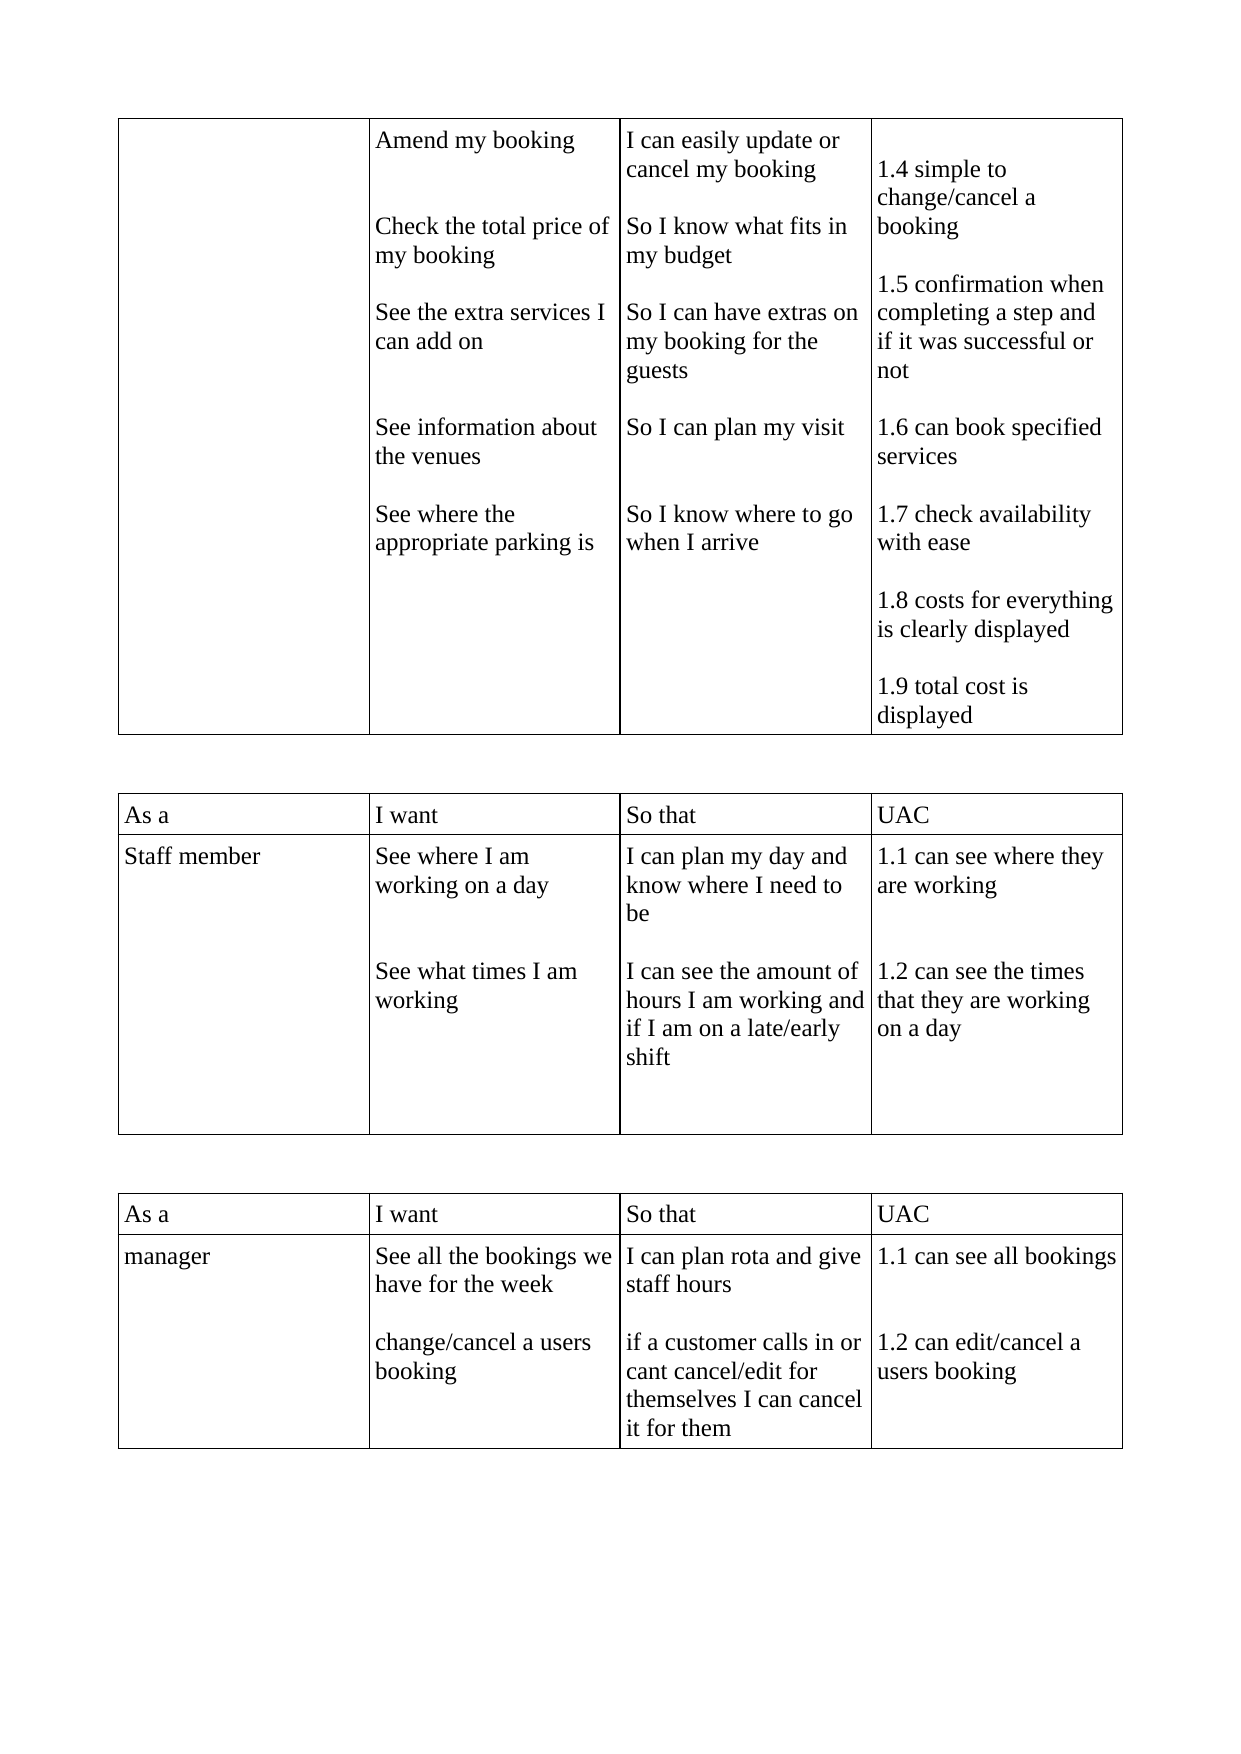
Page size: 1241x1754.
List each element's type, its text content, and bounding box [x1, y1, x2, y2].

table_cell 1.4 simple to change/cancel a booking 1.5 confirmation when completing a step and if it was successful or not 1.6 can book specified services 1.7 check availability with ease 1.8 costs for everything is clearly displayed 1.9 total cost is displayed [872, 119, 1122, 734]
table_cell manager [119, 1235, 369, 1448]
table_header UAC [872, 794, 1122, 834]
table_cell I can plan rota and give staff hours if a customer calls in or cant cancel/edit for themselves I can cancel it for them [621, 1235, 871, 1448]
table_cell 1.1 can see where they are working 1.2 can see the times that they are working on a day [872, 835, 1122, 1134]
table_cell Amend my booking Check the total price of my booking See the extra services I can add on See information about the venues See where the appropriate parking is [370, 119, 619, 734]
table_cell Staff member [119, 835, 369, 1134]
table_header I want [370, 1194, 619, 1234]
table_cell I can easily update or cancel my booking So I know what fits in my budget So I can have extras on my booking for the guests So I can plan my visit So I know where to go when I arrive [621, 119, 871, 734]
table_cell See all the bookings we have for the week change/cancel a users booking [370, 1235, 619, 1448]
table_header I want [370, 794, 619, 834]
table_header So that [621, 1194, 871, 1234]
table_cell 1.1 can see all bookings 1.2 can edit/cancel a users booking [872, 1235, 1122, 1448]
table_cell [119, 119, 369, 734]
table_header UAC [872, 1194, 1122, 1234]
table_header As a [119, 794, 369, 834]
table_cell I can plan my day and know where I need to be I can see the amount of hours I am working and if I am on a late/early shift [621, 835, 871, 1134]
table_header So that [621, 794, 871, 834]
table_header As a [119, 1194, 369, 1234]
table_cell See where I am working on a day See what times I am working [370, 835, 619, 1134]
